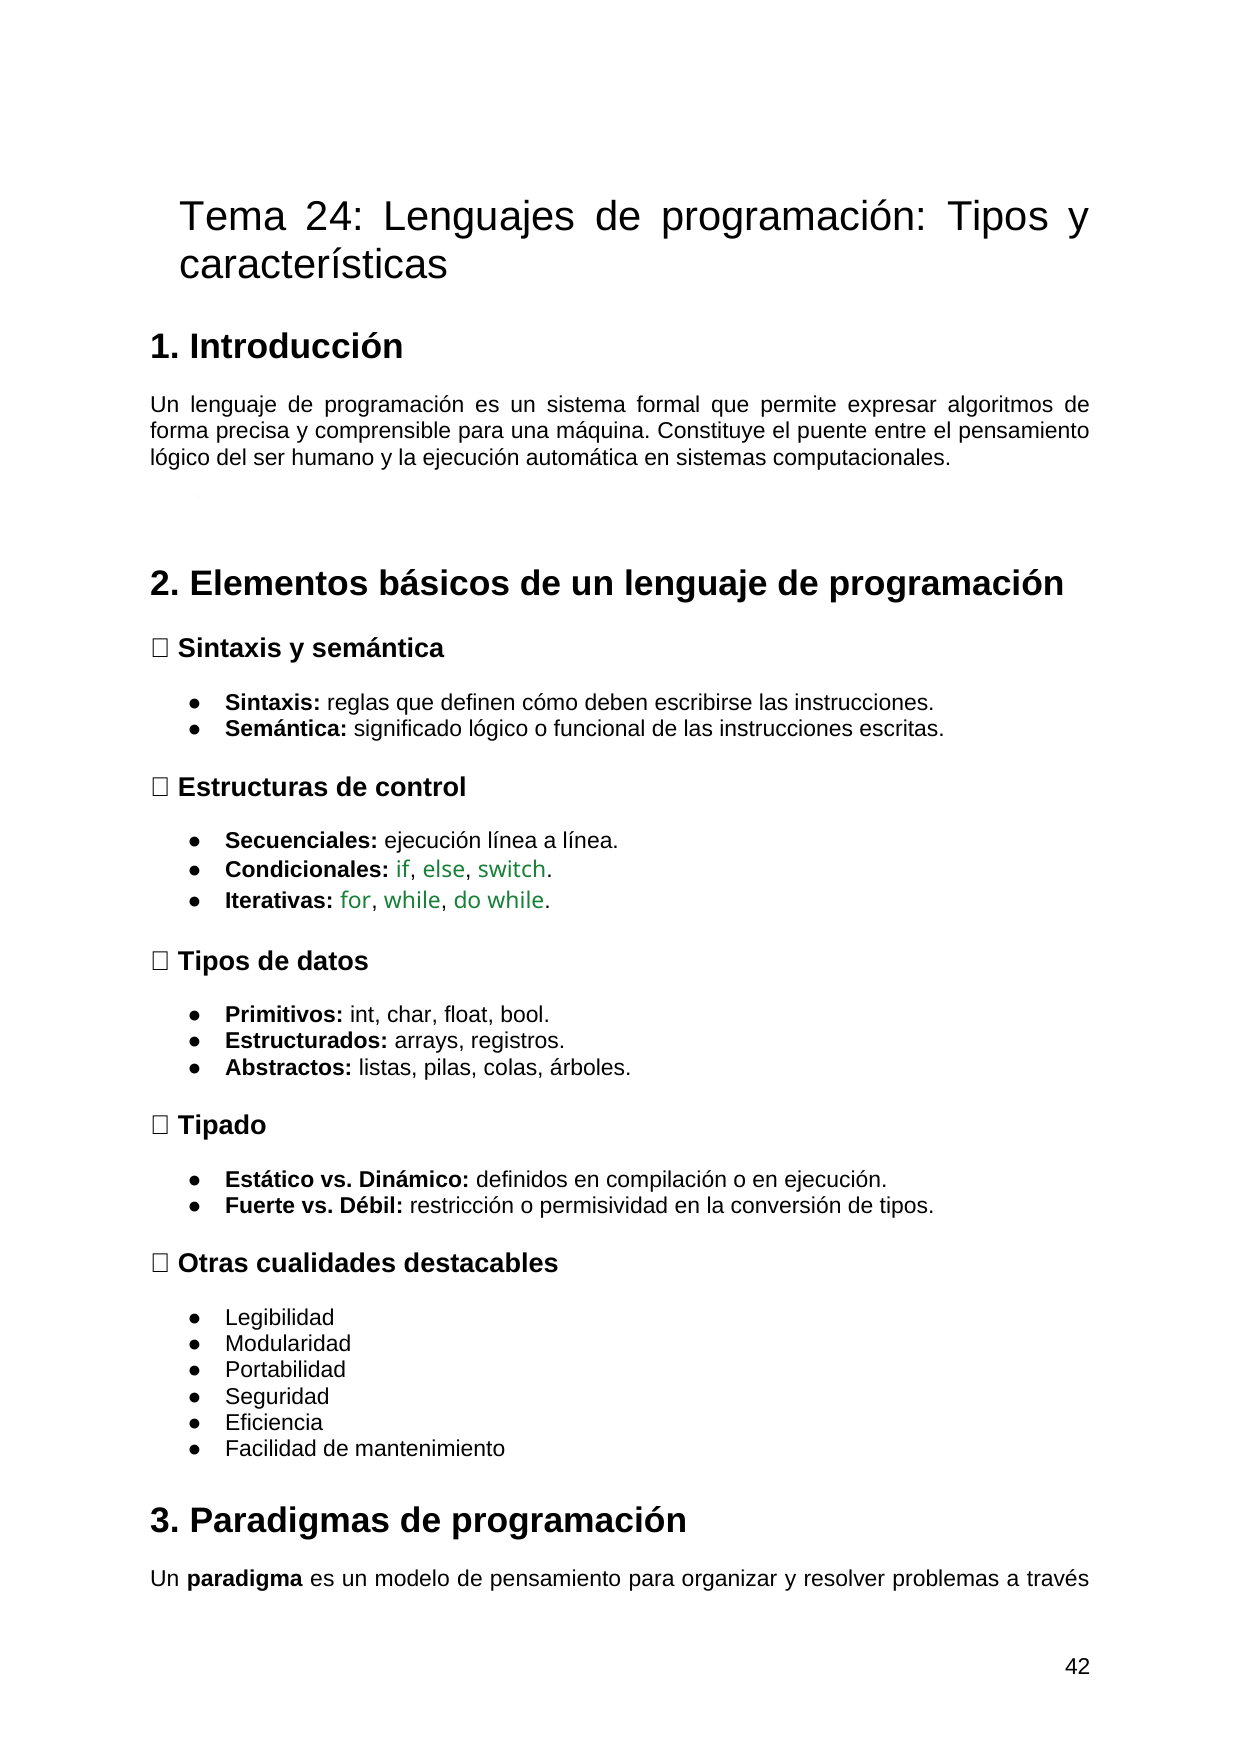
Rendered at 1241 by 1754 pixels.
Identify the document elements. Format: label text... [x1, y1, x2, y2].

list Seguridad [187, 1383, 1090, 1409]
list Eficiencia [187, 1409, 1090, 1435]
subtitle 🔹 Tipado [150, 1109, 1090, 1141]
text Un paradigma es un modelo de pensamiento para organizar y resolver problemas a través [150, 1565, 1090, 1591]
subtitle Tema 24: Lenguajes de programación: Tipos y características [179, 192, 1090, 287]
list Iterativas: for, while, do while. [187, 884, 1090, 916]
list Semántica: significado lógico o funcional de las instrucciones escritas. [187, 715, 1090, 741]
subtitle 1. Introducción [150, 325, 1090, 366]
subtitle 2. Elementos básicos de un lenguaje de programación [150, 562, 1090, 603]
list Estructurados: arrays, registros. [187, 1027, 1090, 1054]
subtitle 🔹 Otras cualidades destacables [150, 1247, 1090, 1279]
list Primitivos: int, char, float, bool. [187, 1001, 1090, 1027]
list Portabilidad [187, 1356, 1090, 1383]
list Modularidad [187, 1330, 1090, 1356]
list Abstractos: listas, pilas, colas, árboles. [187, 1054, 1090, 1080]
list Fuerte vs. Débil: restricción o permisividad en la conversión de tipos. [187, 1192, 1090, 1218]
list Condicionales: if, else, switch. [187, 853, 1090, 884]
subtitle 3. Paradigmas de programación [150, 1499, 1090, 1540]
list Sintaxis: reglas que definen cómo deben escribirse las instrucciones. [187, 689, 1090, 715]
subtitle 🔹 Sintaxis y semántica [150, 632, 1090, 664]
subtitle 🔹 Estructuras de control [150, 771, 1090, 802]
list Legibilidad [187, 1304, 1090, 1330]
list Secuenciales: ejecución línea a línea. [187, 827, 1090, 853]
list Facilidad de mantenimiento [187, 1435, 1090, 1462]
subtitle 🔹 Tipos de datos [150, 945, 1090, 976]
text Un lenguaje de programación es un sistema formal que permite expresar algoritmos de forma precisa y comprensible para una máquina. Constituye el puente entre el pensamiento lógico del ser humano y la ejecución automática en sistemas computacionales. [150, 391, 1090, 470]
list Estático vs. Dinámico: definidos en compilación o en ejecución. [187, 1166, 1090, 1192]
